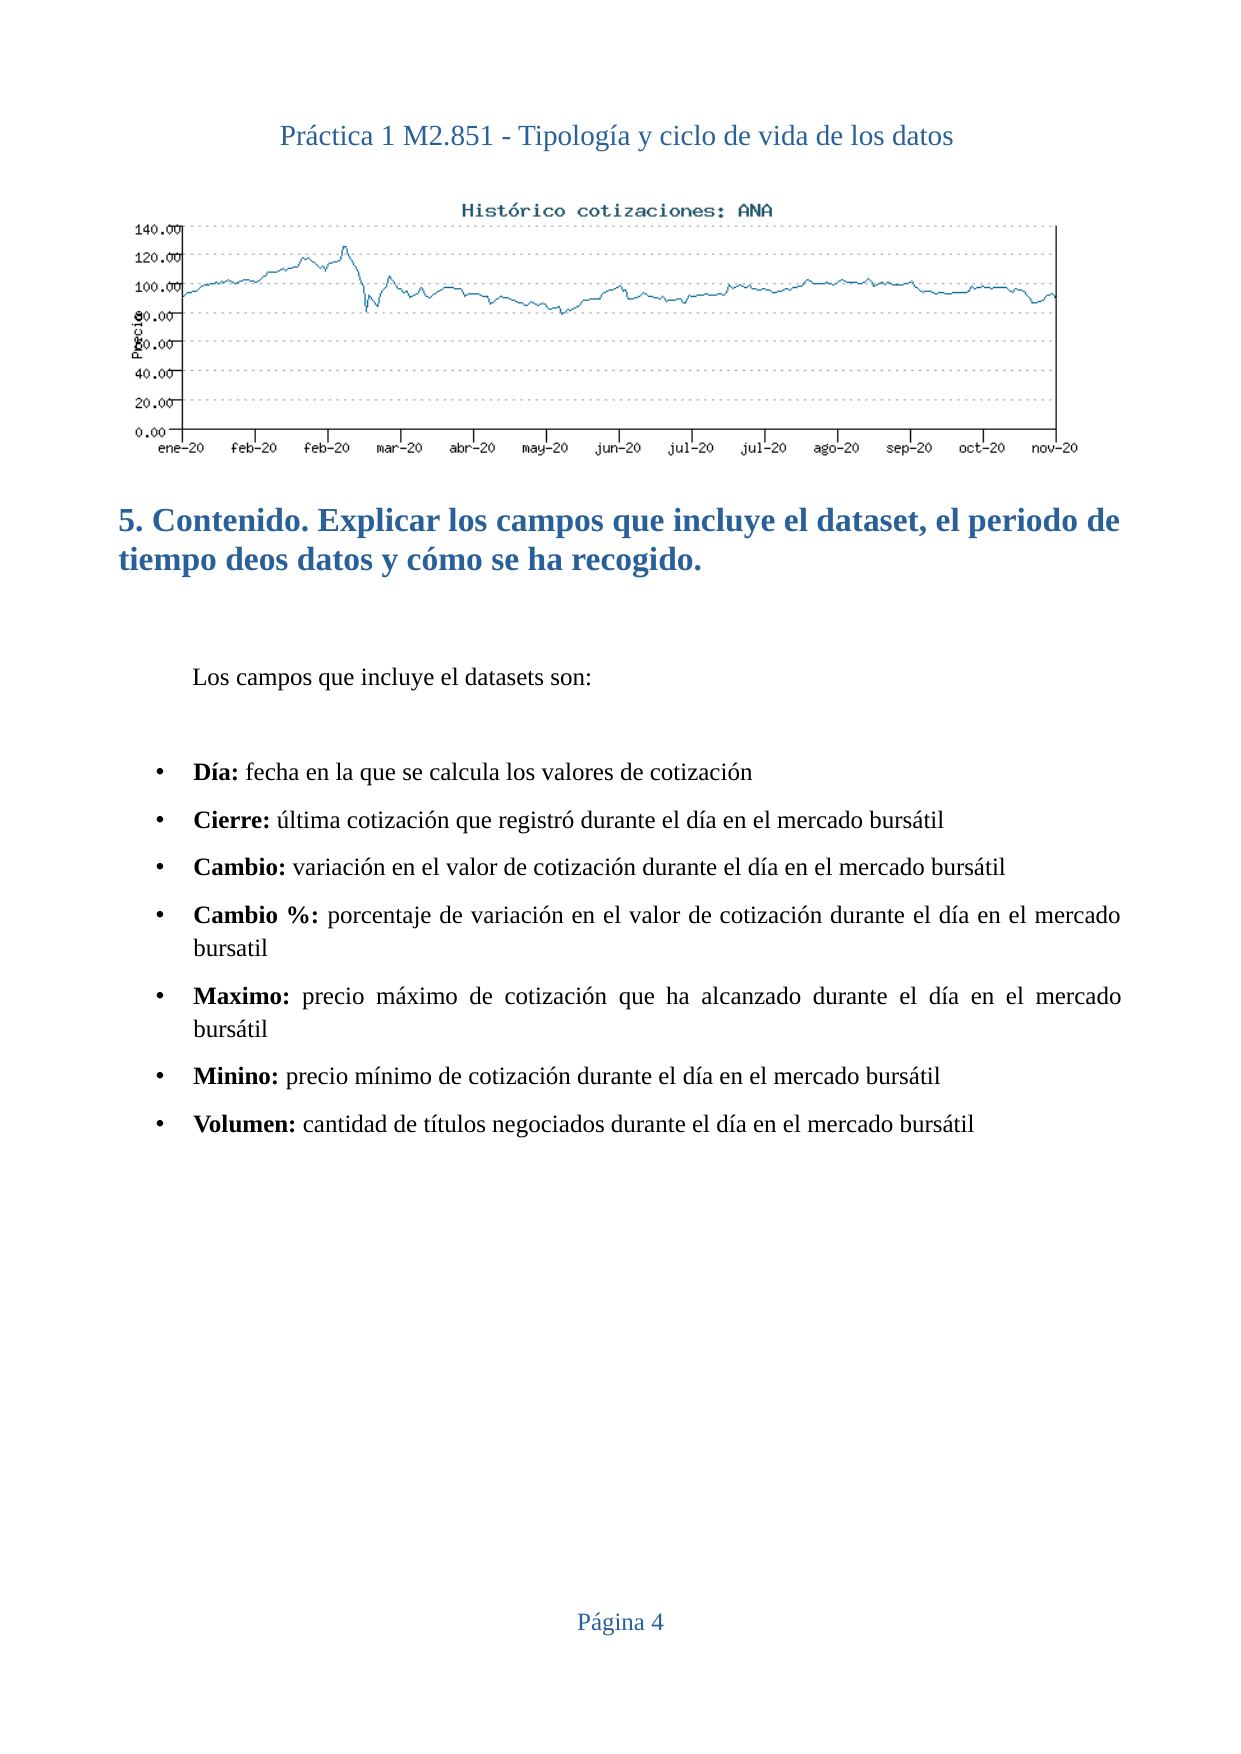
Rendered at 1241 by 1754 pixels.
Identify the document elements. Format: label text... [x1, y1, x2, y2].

list Cierre: última cotización que registró durante el día en el mercado bursátil [156, 805, 1122, 834]
picture [118, 181, 1094, 467]
list Cambio %: porcentaje de variación en el valor de cotización durante el día en el mercado bursatil [156, 900, 1122, 962]
list Volumen: cantidad de títulos negociados durante el día en el mercado bursátil [156, 1109, 1122, 1138]
list Maximo: precio máximo de cotización que ha alcanzado durante el día en el mercado bursátil [156, 981, 1122, 1042]
subtitle 5. Contenido. Explicar los campos que incluye el dataset, el periodo de tiempo deos datos y cómo se ha recogido. [118, 500, 1122, 578]
list Día: fecha en la que se calcula los valores de cotización [156, 757, 1122, 786]
list Cambio: variación en el valor de cotización durante el día en el mercado bursátil [156, 852, 1122, 881]
list Minino: precio mínimo de cotización durante el día en el mercado bursátil [156, 1061, 1122, 1090]
text Los campos que incluye el datasets son: [118, 662, 1122, 691]
